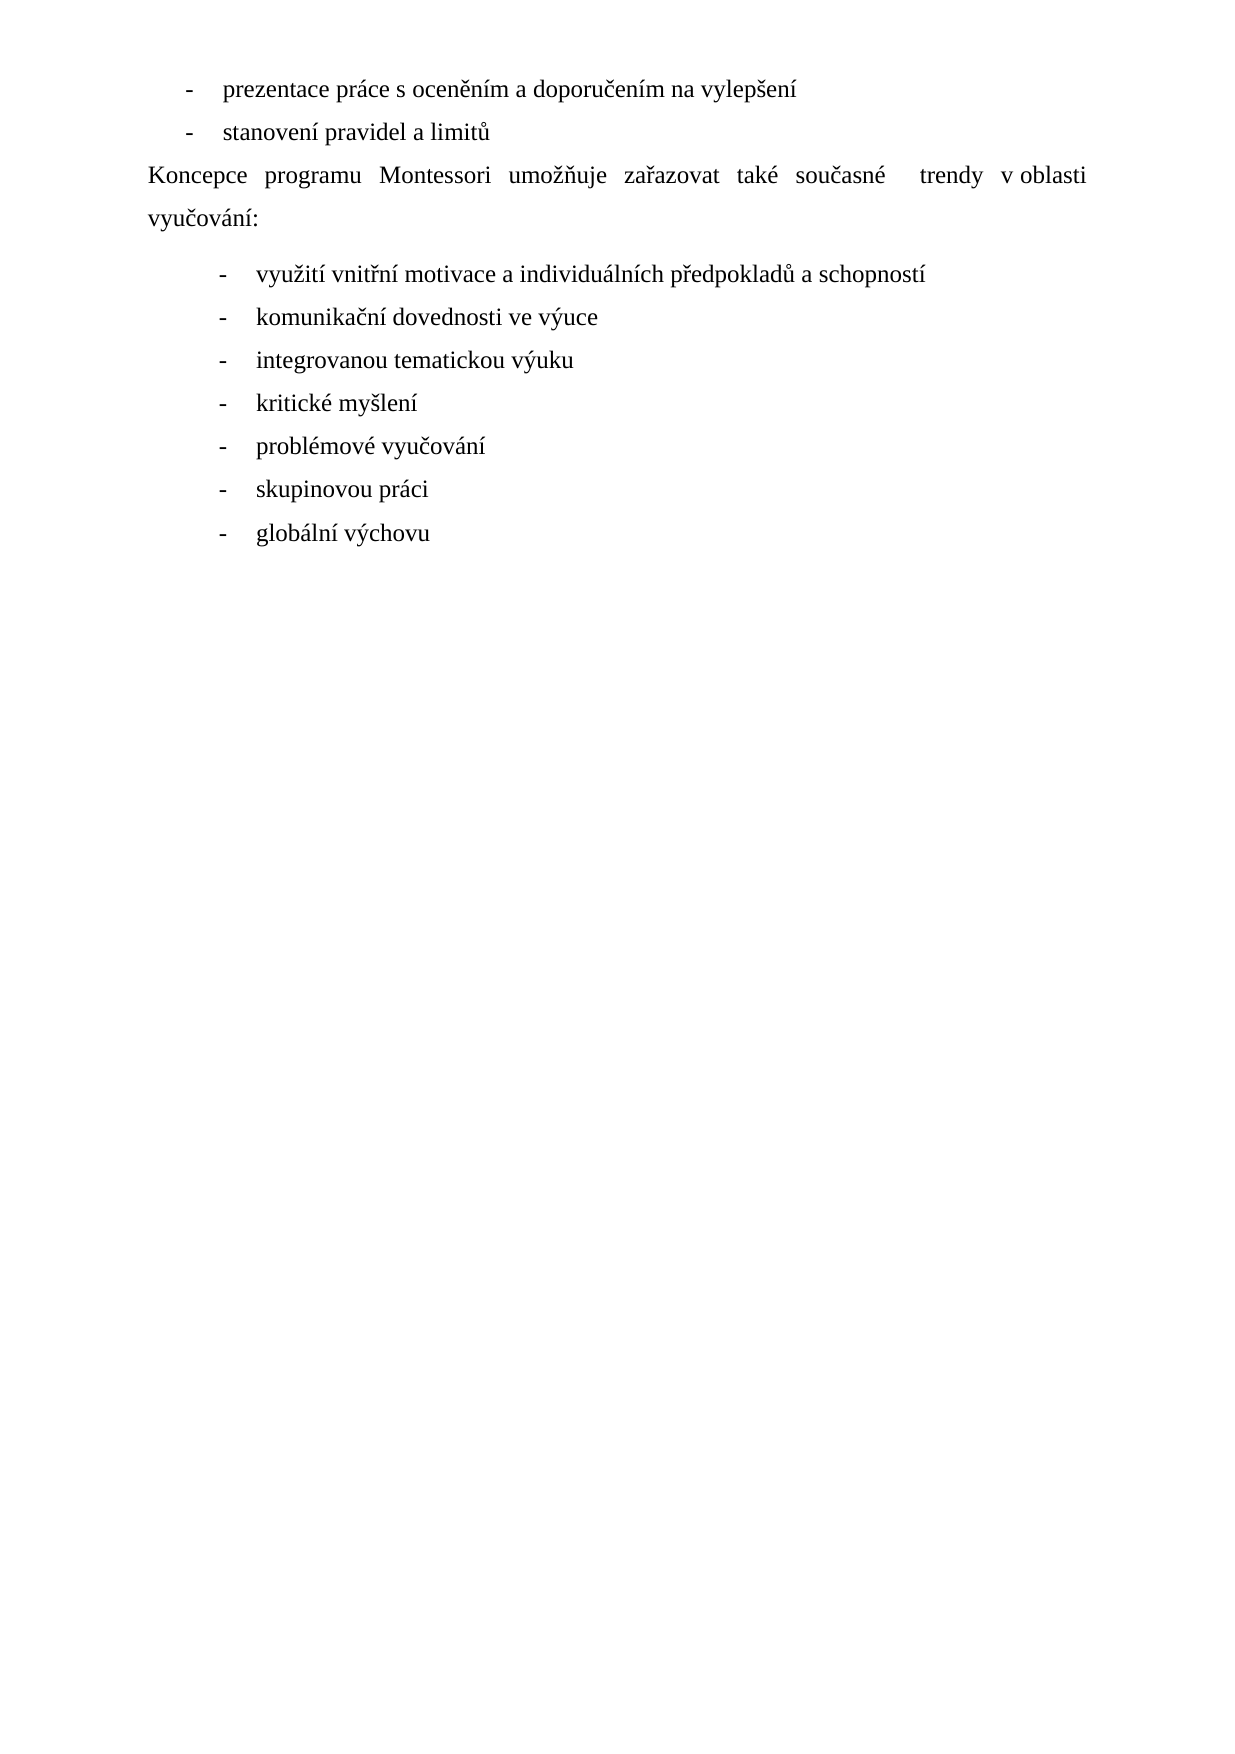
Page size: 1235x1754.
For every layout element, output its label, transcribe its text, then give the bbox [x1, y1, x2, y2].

list problémové vyučování [218, 431, 1087, 460]
list stanovení pravidel a limitů [185, 117, 1087, 146]
list prezentace práce s oceněním a doporučením na vylepšení [185, 74, 1087, 103]
list kritické myšlení [218, 388, 1087, 417]
list globální výchovu [218, 518, 1087, 546]
list využití vnitřní motivace a individuálních předpokladů a schopností [218, 259, 1087, 288]
text Koncepce programu Montessori umožňuje zařazovat také současné trendy v oblasti vyučování: [148, 160, 1087, 232]
list skupinovou práci [218, 474, 1087, 503]
list integrovanou tematickou výuku [218, 345, 1087, 374]
list komunikační dovednosti ve výuce [218, 302, 1087, 331]
